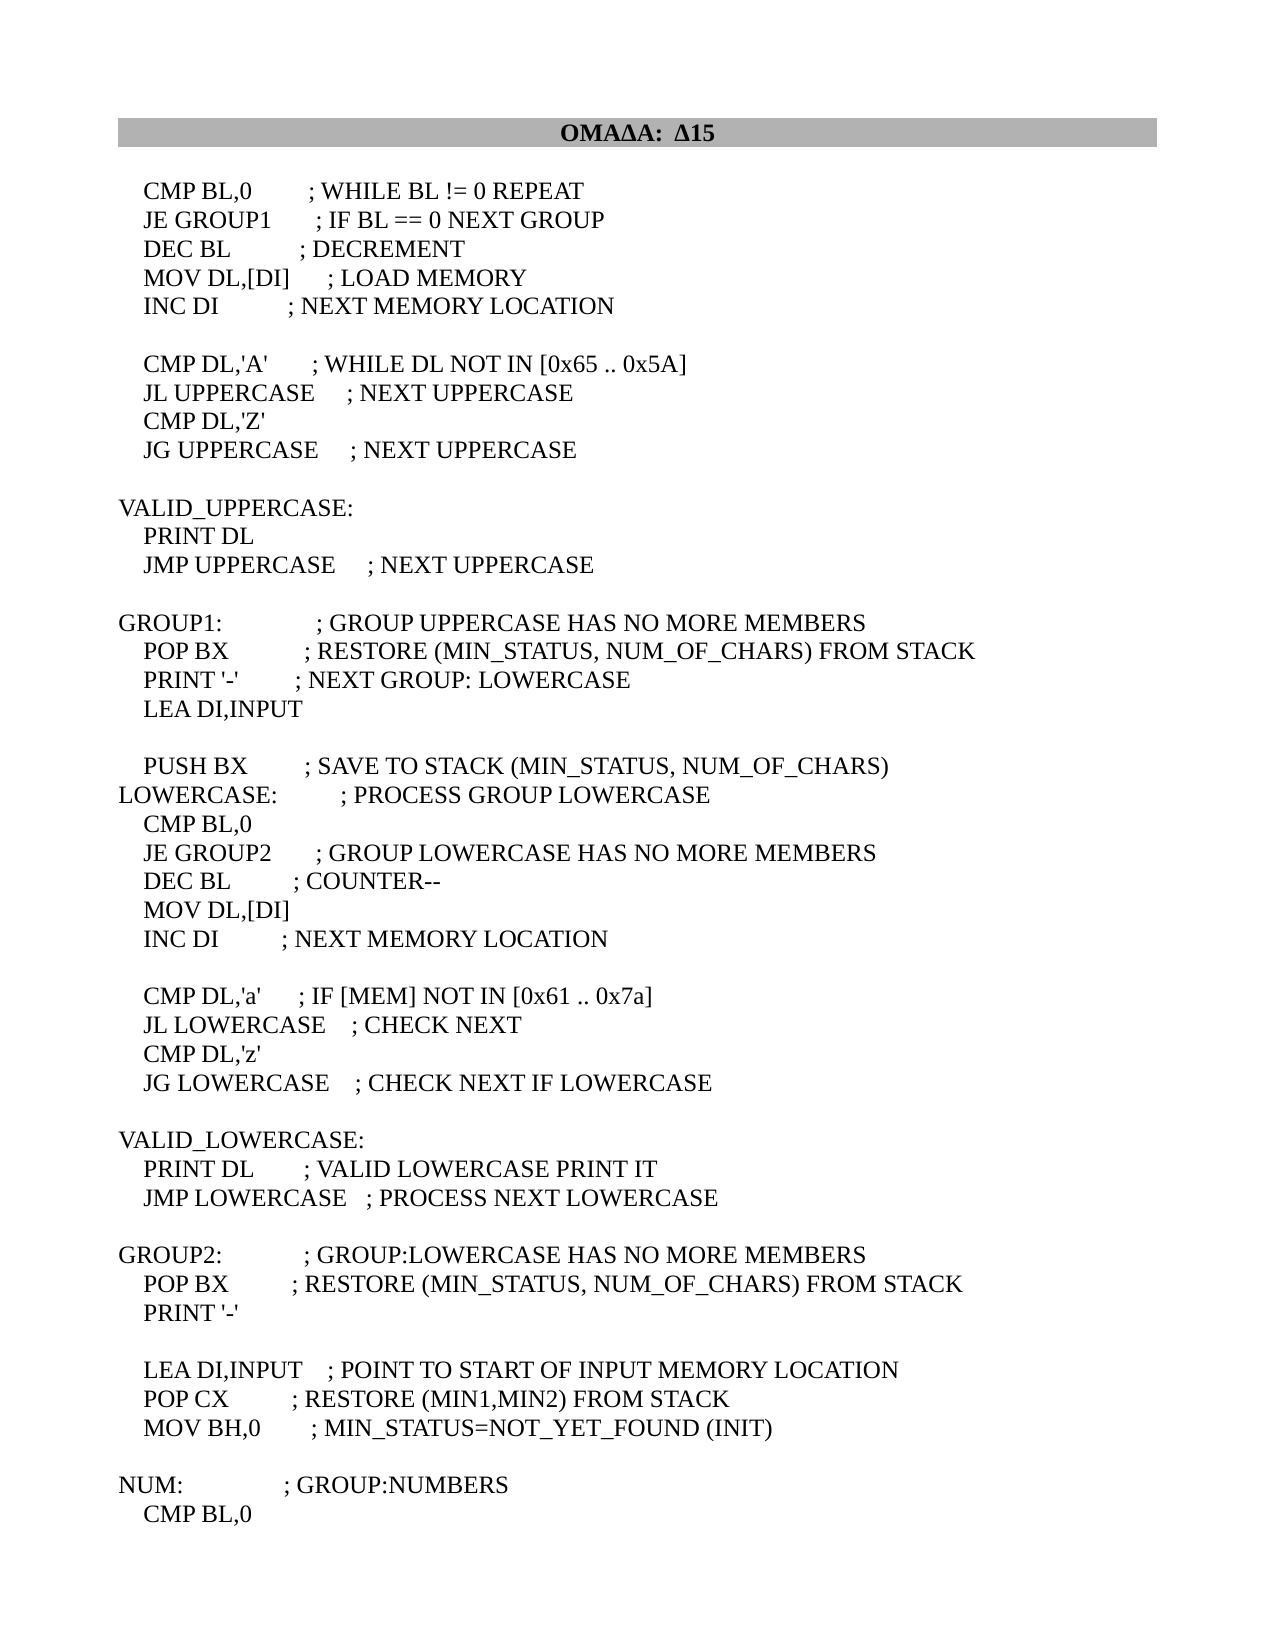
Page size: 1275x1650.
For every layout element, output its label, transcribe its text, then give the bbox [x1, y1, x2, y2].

text CMP BL,0 ; WHILE BL != 0 REPEAT [118, 176, 1157, 205]
text CMP DL,'Z' [118, 406, 1157, 435]
text JE GROUP2 ; GROUP LOWERCASE HAS NO MORE MEMBERS [118, 838, 1157, 866]
text LEA DI,INPUT ; POINT TO START OF INPUT MEMORY LOCATION [118, 1355, 1157, 1384]
text JMP LOWERCASE ; PROCESS NEXT LOWERCASE [118, 1183, 1157, 1211]
text CMP BL,0 [118, 809, 1157, 838]
text JMP UPPERCASE ; NEXT UPPERCASE [118, 550, 1157, 579]
text POP BX ; RESTORE (MIN_STATUS, NUM_OF_CHARS) FROM STACK [118, 636, 1157, 665]
text CMP DL,'z' [118, 1039, 1157, 1068]
text PRINT '-' [118, 1298, 1157, 1326]
text LEA DI,INPUT [118, 694, 1157, 723]
text CMP DL,'A' ; WHILE DL NOT IN [0x65 .. 0x5A] [118, 349, 1157, 378]
text JL UPPERCASE ; NEXT UPPERCASE [118, 378, 1157, 406]
text VALID_UPPERCASE: [118, 493, 1157, 521]
text NUM: ; GROUP:NUMBERS [118, 1470, 1157, 1499]
text POP BX ; RESTORE (MIN_STATUS, NUM_OF_CHARS) FROM STACK [118, 1269, 1157, 1298]
text INC DI ; NEXT MEMORY LOCATION [118, 291, 1157, 320]
text PRINT DL [118, 521, 1157, 550]
text JL LOWERCASE ; CHECK NEXT [118, 1010, 1157, 1039]
text JG LOWERCASE ; CHECK NEXT IF LOWERCASE [118, 1068, 1157, 1096]
text DEC BL ; COUNTER-- [118, 866, 1157, 895]
text VALID_LOWERCASE: [118, 1125, 1157, 1154]
text PRINT '-' ; NEXT GROUP: LOWERCASE [118, 665, 1157, 694]
text JE GROUP1 ; IF BL == 0 NEXT GROUP [118, 205, 1157, 234]
text CMP BL,0 [118, 1499, 1157, 1528]
text JG UPPERCASE ; NEXT UPPERCASE [118, 435, 1157, 464]
text MOV DL,[DI] ; LOAD MEMORY [118, 263, 1157, 291]
text DEC BL ; DECREMENT [118, 234, 1157, 263]
text MOV DL,[DI] [118, 895, 1157, 924]
text CMP DL,'a' ; IF [MEM] NOT IN [0x61 .. 0x7a] [118, 981, 1157, 1010]
text GROUP2: ; GROUP:LOWERCASE HAS NO MORE MEMBERS [118, 1240, 1157, 1269]
text PRINT DL ; VALID LOWERCASE PRINT IT [118, 1154, 1157, 1183]
text POP CX ; RESTORE (MIN1,MIN2) FROM STACK [118, 1384, 1157, 1413]
text LOWERCASE: ; PROCESS GROUP LOWERCASE [118, 780, 1157, 809]
text INC DI ; NEXT MEMORY LOCATION [118, 924, 1157, 953]
text MOV BH,0 ; MIN_STATUS=NOT_YET_FOUND (INIT) [118, 1413, 1157, 1441]
text GROUP1: ; GROUP UPPERCASE HAS NO MORE MEMBERS [118, 608, 1157, 636]
text PUSH BX ; SAVE TO STACK (MIN_STATUS, NUM_OF_CHARS) [118, 751, 1157, 780]
